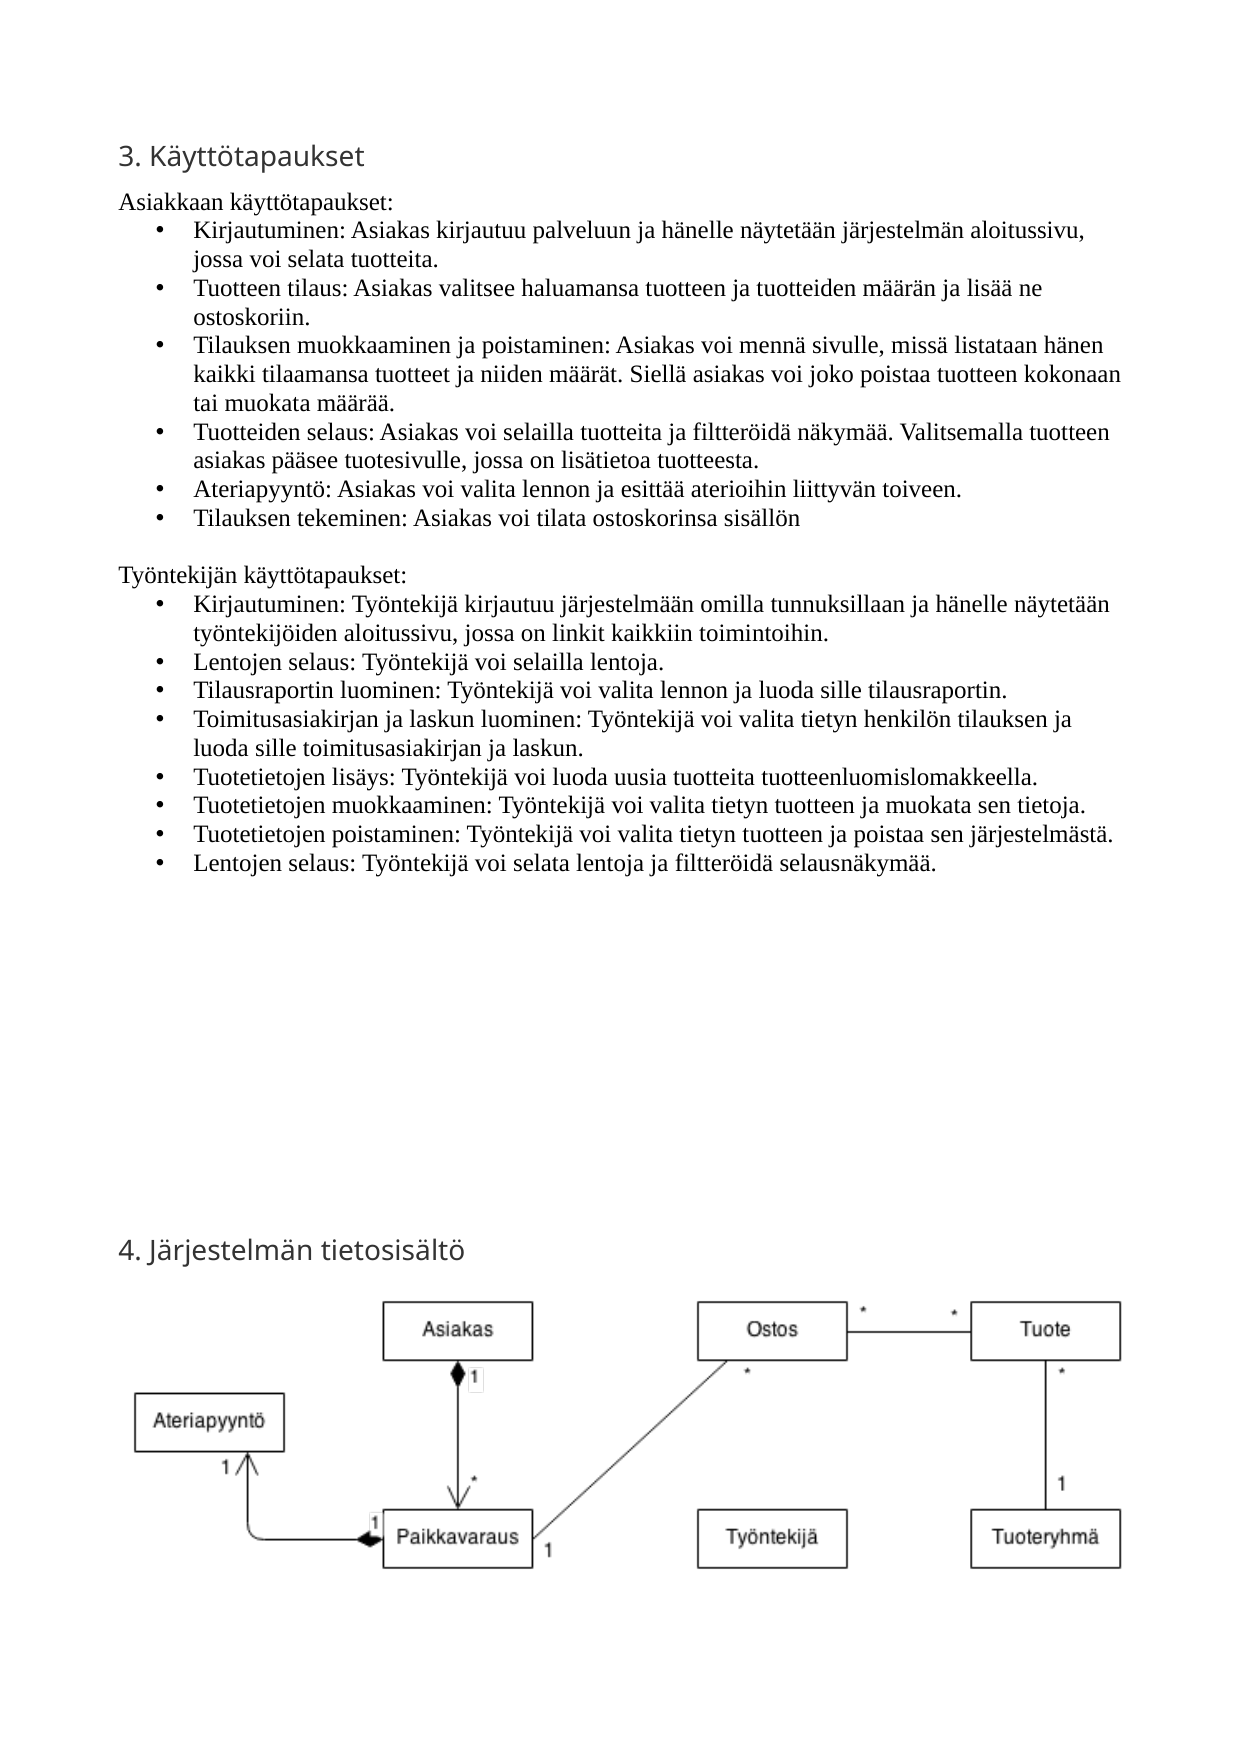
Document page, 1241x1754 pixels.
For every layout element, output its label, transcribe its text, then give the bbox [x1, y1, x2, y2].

picture [118, 1280, 1123, 1584]
list Kirjautuminen: Asiakas kirjautuu palveluun ja hänelle näytetään järjestelmän aloitussivu, jossa voi selata tuotteita. [156, 216, 1122, 273]
list Toimitusasiakirjan ja laskun luominen: Työntekijä voi valita tietyn henkilön tilauksen ja luoda sille toimitusasiakirjan ja laskun. [156, 704, 1122, 762]
list Tuotetietojen muokkaaminen: Työntekijä voi valita tietyn tuotteen ja muokata sen tietoja. [156, 791, 1122, 819]
text Asiakkaan käyttötapaukset: [118, 187, 1122, 216]
list Ateriapyyntö: Asiakas voi valita lennon ja esittää aterioihin liittyvän toiveen. [156, 474, 1122, 503]
list Tilausraportin luominen: Työntekijä voi valita lennon ja luoda sille tilausraportin. [156, 676, 1122, 704]
subtitle 3. Käyttötapaukset [118, 118, 1122, 174]
subtitle 4. Järjestelmän tietosisältö [118, 1212, 1122, 1268]
list Lentojen selaus: Työntekijä voi selailla lentoja. [156, 647, 1122, 676]
list Lentojen selaus: Työntekijä voi selata lentoja ja filtteröidä selausnäkymää. [156, 848, 1122, 877]
list Kirjautuminen: Työntekijä kirjautuu järjestelmään omilla tunnuksillaan ja hänelle näytetään työntekijöiden aloitussivu, jossa on linkit kaikkiin toimintoihin. [156, 589, 1122, 647]
text Työntekijän käyttötapaukset: [118, 561, 1122, 589]
list Tuotetietojen lisäys: Työntekijä voi luoda uusia tuotteita tuotteenluomislomakkeella. [156, 762, 1122, 791]
list Tilauksen tekeminen: Asiakas voi tilata ostoskorinsa sisällön [156, 503, 1122, 532]
list Tuotteiden selaus: Asiakas voi selailla tuotteita ja filtteröidä näkymää. Valitsemalla tuotteen asiakas pääsee tuotesivulle, jossa on lisätietoa tuotteesta. [156, 417, 1122, 474]
list Tuotetietojen poistaminen: Työntekijä voi valita tietyn tuotteen ja poistaa sen järjestelmästä. [156, 819, 1122, 848]
list Tilauksen muokkaaminen ja poistaminen: Asiakas voi mennä sivulle, missä listataan hänen kaikki tilaamansa tuotteet ja niiden määrät. Siellä asiakas voi joko poistaa tuotteen kokonaan tai muokata määrää. [156, 331, 1122, 417]
list Tuotteen tilaus: Asiakas valitsee haluamansa tuotteen ja tuotteiden määrän ja lisää ne ostoskoriin. [156, 273, 1122, 331]
